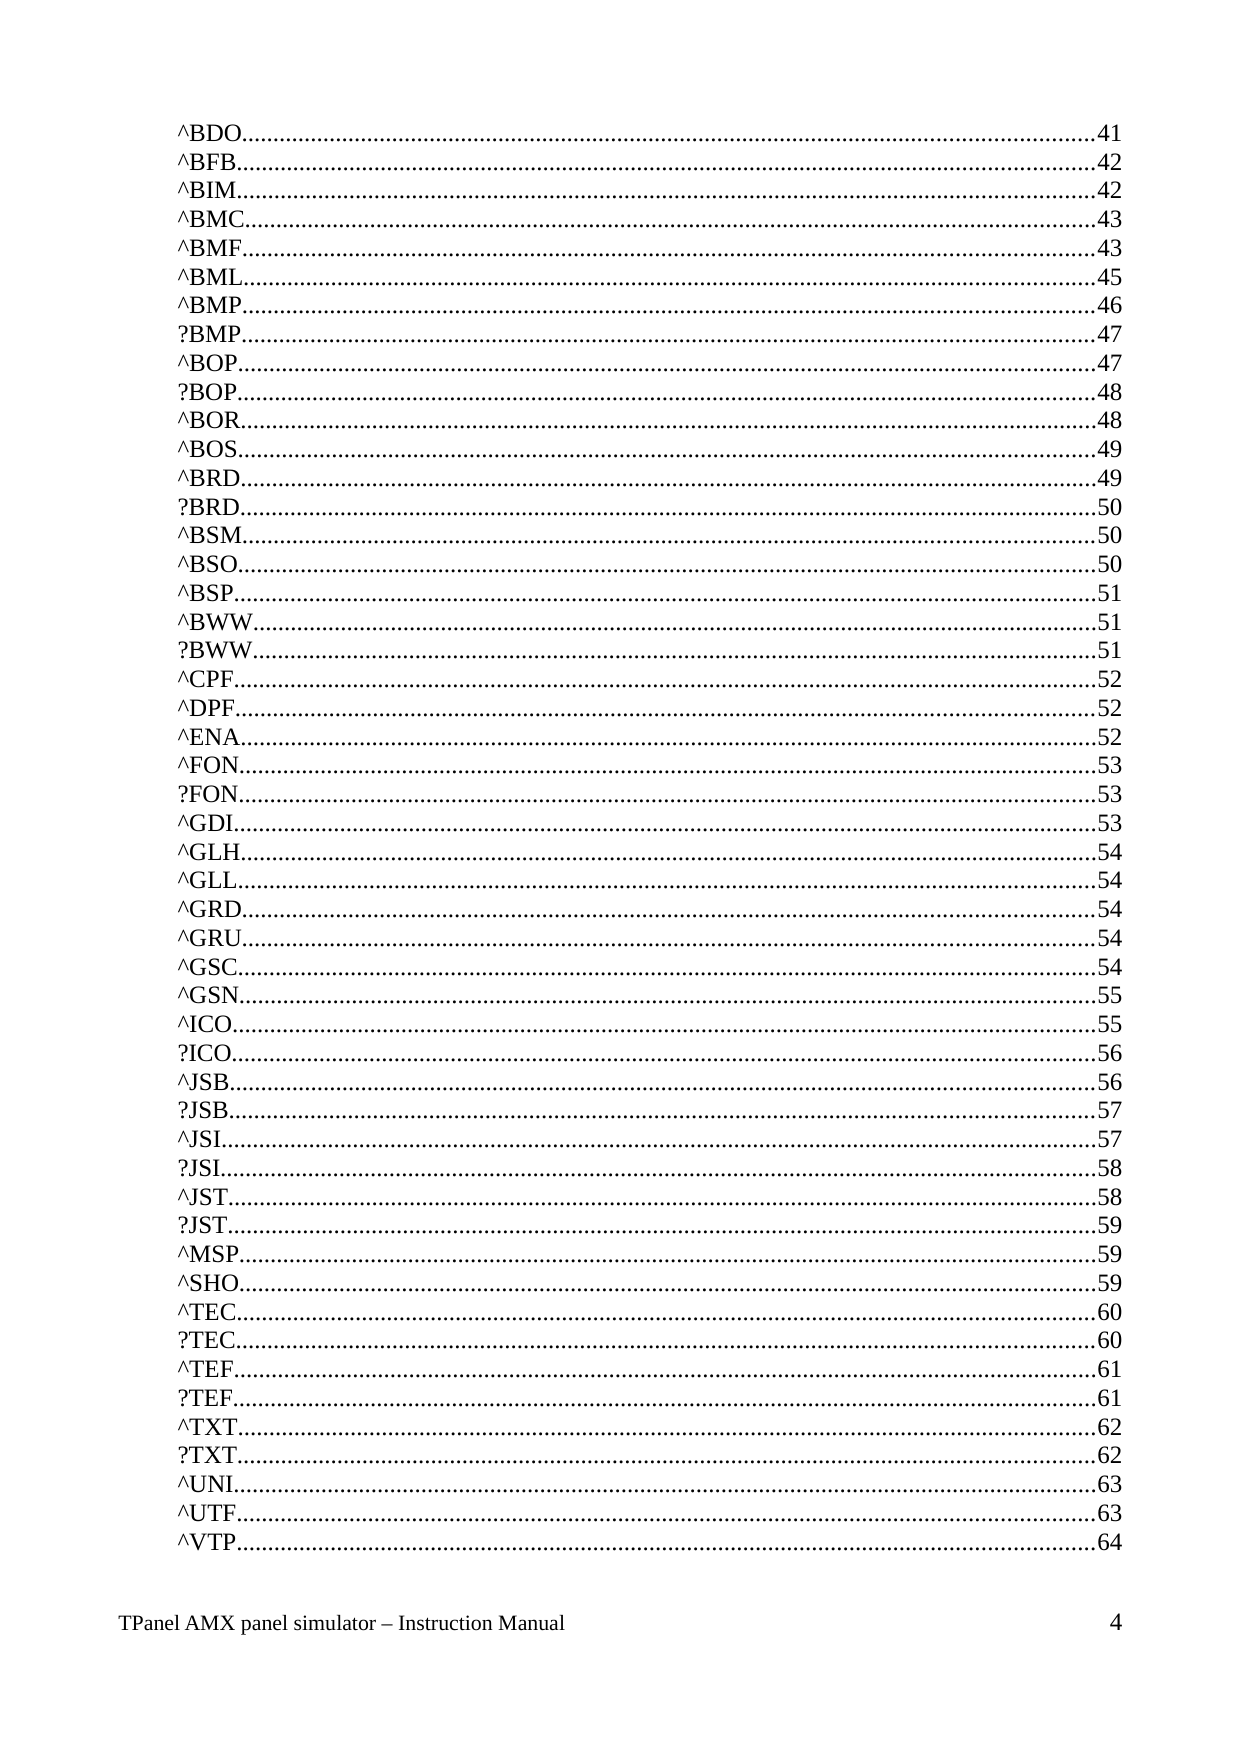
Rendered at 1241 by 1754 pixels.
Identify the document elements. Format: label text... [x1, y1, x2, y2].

text ^BFB 42 [177, 147, 1122, 176]
text ^DPF 52 [177, 693, 1122, 722]
text ^GLL 54 [177, 866, 1122, 894]
text ?TEC 60 [177, 1326, 1122, 1354]
text ^BWW 51 [177, 607, 1122, 636]
text ^BDO 41 [177, 118, 1122, 147]
text ^BOR 48 [177, 406, 1122, 434]
text ^BRD 49 [177, 463, 1122, 492]
text ?TEF 61 [177, 1383, 1122, 1412]
text ^BSP 51 [177, 578, 1122, 607]
text ^BMF 43 [177, 233, 1122, 262]
text ^SHO 59 [177, 1268, 1122, 1297]
text ^JSB 56 [177, 1067, 1122, 1096]
text ^VTP 64 [177, 1527, 1122, 1556]
text ?JSI 58 [177, 1153, 1122, 1182]
text ^BOP 47 [177, 348, 1122, 377]
text ^GRU 54 [177, 923, 1122, 952]
text ^BML 45 [177, 262, 1122, 291]
text ^BIM 42 [177, 176, 1122, 204]
text ^UNI 63 [177, 1469, 1122, 1498]
text ^TEC 60 [177, 1297, 1122, 1326]
text ^GSN 55 [177, 981, 1122, 1009]
text ?BOP 48 [177, 377, 1122, 406]
text ^TEF 61 [177, 1354, 1122, 1383]
text ^ICO 55 [177, 1009, 1122, 1038]
text ^GLH 54 [177, 837, 1122, 866]
text ^JSI 57 [177, 1124, 1122, 1153]
text ^BOS 49 [177, 434, 1122, 463]
text ?FON 53 [177, 779, 1122, 808]
text ^GDI 53 [177, 808, 1122, 837]
text ^BMP 46 [177, 291, 1122, 319]
text ?BRD 50 [177, 492, 1122, 521]
text ^FON 53 [177, 751, 1122, 779]
text ?JSB 57 [177, 1096, 1122, 1124]
text ^MSP 59 [177, 1239, 1122, 1268]
text ^JST 58 [177, 1182, 1122, 1211]
text ^BSO 50 [177, 549, 1122, 578]
text ^TXT 62 [177, 1412, 1122, 1441]
text ^BSM 50 [177, 521, 1122, 549]
text ^UTF 63 [177, 1498, 1122, 1527]
text ^GRD 54 [177, 894, 1122, 923]
text ?BMP 47 [177, 319, 1122, 348]
text ^GSC 54 [177, 952, 1122, 981]
text ?JST 59 [177, 1211, 1122, 1239]
text ?TXT 62 [177, 1441, 1122, 1469]
text ^CPF 52 [177, 664, 1122, 693]
text ^BMC 43 [177, 204, 1122, 233]
text ?ICO 56 [177, 1038, 1122, 1067]
text ?BWW 51 [177, 636, 1122, 664]
text ^ENA 52 [177, 722, 1122, 751]
